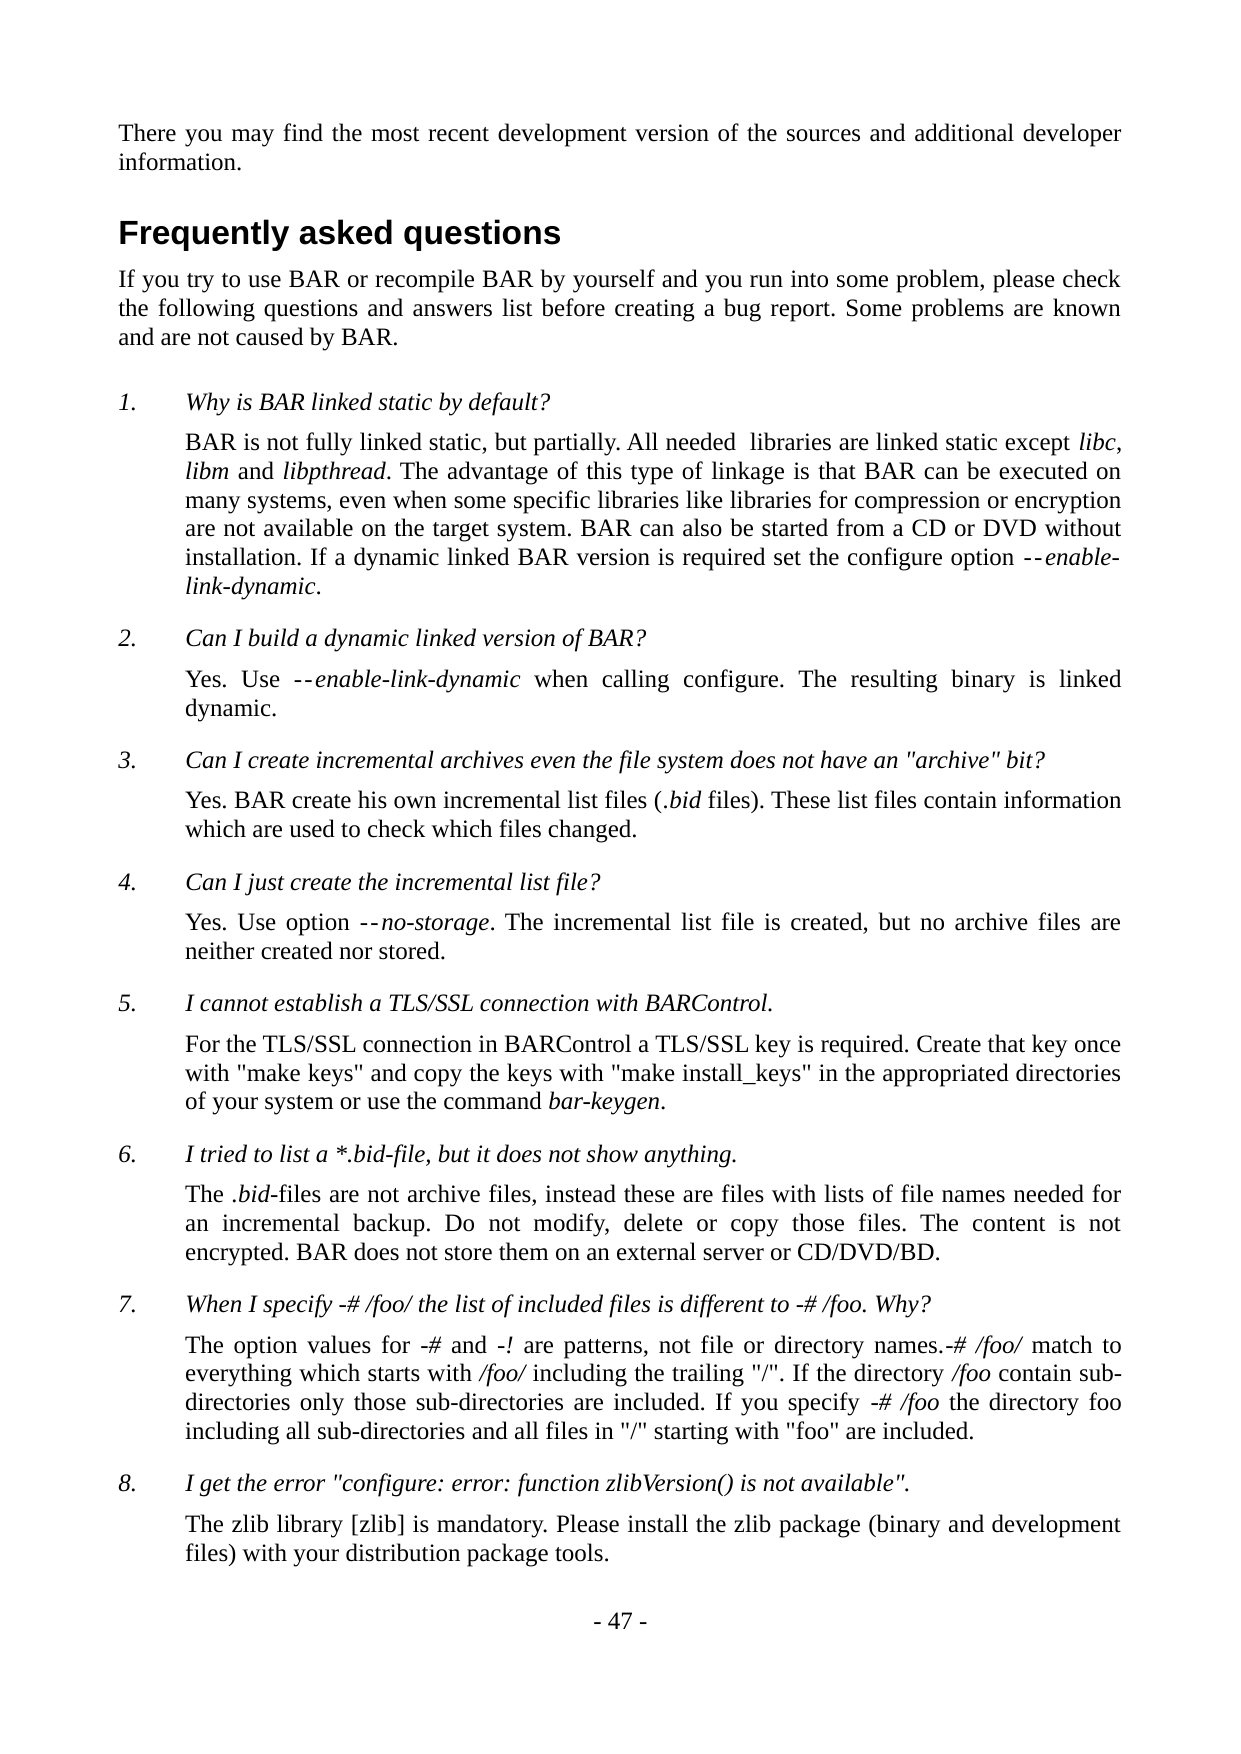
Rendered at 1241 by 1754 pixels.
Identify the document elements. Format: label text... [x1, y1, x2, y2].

list Why is BAR linked static by default? [118, 387, 1122, 415]
list When I specify -# /foo/ the list of included files is different to -# /foo. Why? [118, 1289, 1122, 1318]
text The .bid-files are not archive files, instead these are files with lists of file names needed for an incremental backup. Do not modify, delete or copy those files. The content is not encrypted. BAR does not store them on an external server or CD/DVD/BD. [185, 1179, 1122, 1266]
text Yes. Use ‑‑enable-link-dynamic when calling configure. The resulting binary is linked dynamic. [185, 664, 1122, 721]
text The option values for -# and -! are patterns, not file or directory names.-# /foo/ match to everything which starts with /foo/ including the trailing "/". If the directory /foo contain sub-directories only those sub-directories are included. If you specify -# /foo the directory foo including all sub-directories and all files in "/" starting with "foo" are included. [185, 1330, 1122, 1445]
list Can I build a dynamic linked version of BAR? [118, 623, 1122, 652]
text The zlib library [zlib] is mandatory. Please install the zlib package (binary and development files) with your distribution package tools. [185, 1509, 1122, 1566]
text There you may find the most recent development version of the sources and additional developer information. [118, 118, 1122, 176]
subtitle Frequently asked questions [118, 213, 1122, 252]
list Can I create incremental archives even the file system does not have an "archive" bit? [118, 745, 1122, 774]
list I cannot establish a TLS/SSL connection with BARControl. [118, 988, 1122, 1017]
text Yes. Use option ‑‑no-storage. The incremental list file is created, but no archive files are neither created nor stored. [185, 907, 1122, 965]
list I get the error "configure: error: function zlibVersion() is not available". [118, 1468, 1122, 1497]
text BAR is not fully linked static, but partially. All needed libraries are linked static except libc, libm and libpthread. The advantage of this type of linkage is that BAR can be executed on many systems, even when some specific libraries like libraries for compression or encryption are not available on the target system. BAR can also be started from a CD or DVD without installation. If a dynamic linked BAR version is required set the configure option ‑‑enable-link-dynamic. [185, 427, 1122, 600]
text If you try to use BAR or recompile BAR by yourself and you run into some problem, please check the following questions and answers list before creating a bug report. Some problems are known and are not caused by BAR. [118, 264, 1122, 351]
text Yes. BAR create his own incremental list files (.bid files). These list files contain information which are used to check which files changed. [185, 786, 1122, 843]
list Can I just create the incremental list file? [118, 867, 1122, 895]
list I tried to list a *.bid-file, but it does not show anything. [118, 1139, 1122, 1167]
text For the TLS/SSL connection in BARControl a TLS/SSL key is required. Create that key once with "make keys" and copy the keys with "make install_keys" in the appropriated directories of your system or use the command bar-keygen. [185, 1029, 1122, 1115]
